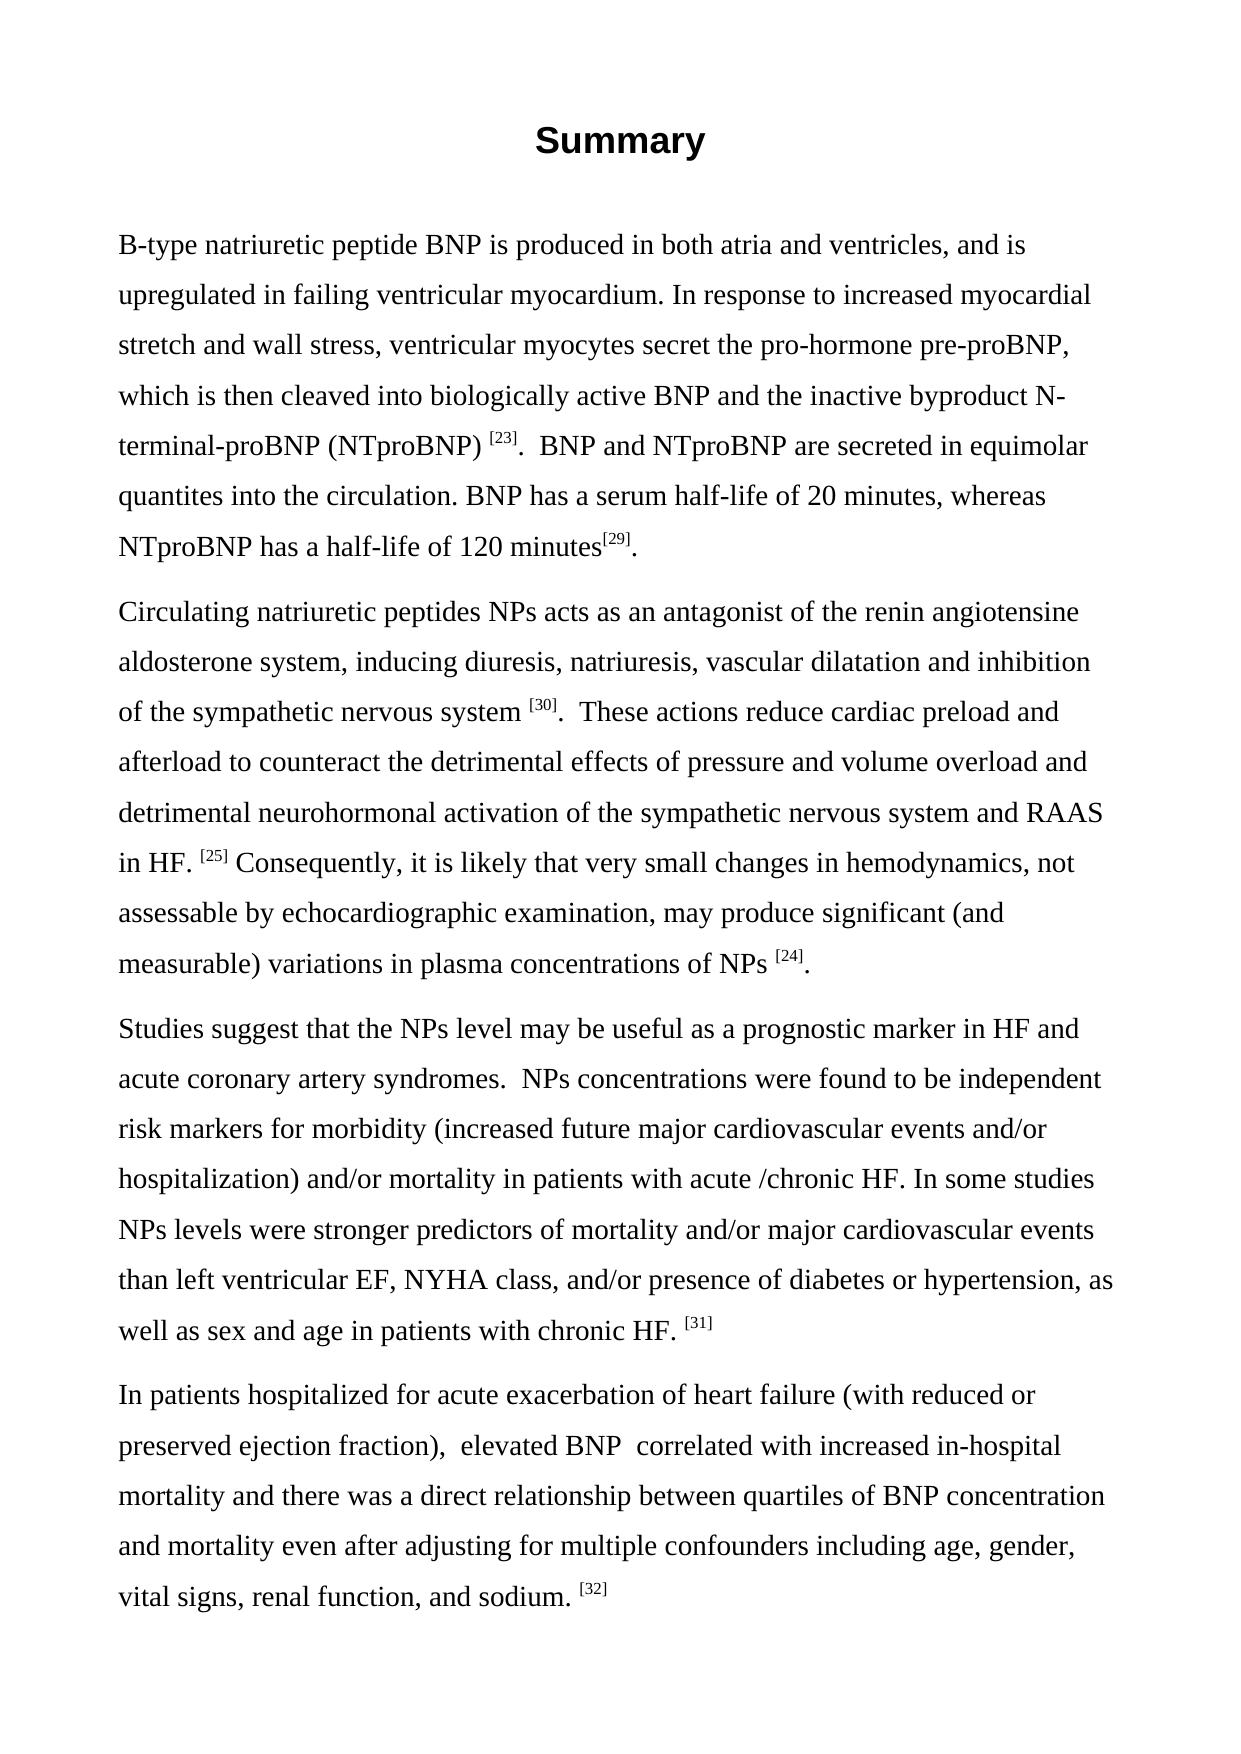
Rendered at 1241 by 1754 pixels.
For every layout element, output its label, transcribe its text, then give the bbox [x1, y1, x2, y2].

text B-type natriuretic peptide BNP is produced in both atria and ventricles, and is upregulated in failing ventricular myocardium. In response to increased myocardial stretch and wall stress, ventricular myocytes secret the pro-hormone pre-proBNP, which is then cleaved into biologically active BNP and the inactive byproduct N-terminal-proBNP (NTproBNP) [23]. BNP and NTproBNP are secreted in equimolar quantites into the circulation. BNP has a serum half-life of 20 minutes, whereas NTproBNP has a half-life of 120 minutes[29]. [118, 227, 1122, 562]
text Circulating natriuretic peptides NPs acts as an antagonist of the renin angiotensine aldosterone system, inducing diuresis, natriuresis, vascular dilatation and inhibition of the sympathetic nervous system [30]. These actions reduce cardiac preload and afterload to counteract the detrimental effects of pressure and volume overload and detrimental neurohormonal activation of the sympathetic nervous system and RAAS in HF. [25] Consequently, it is likely that very small changes in hemodynamics, not assessable by echocardiographic examination, may produce significant (and measurable) variations in plasma concentrations of NPs [24]. [118, 594, 1122, 979]
text Studies suggest that the NPs level may be useful as a prognostic marker in HF and acute coronary artery syndromes. NPs concentrations were found to be independent risk markers for morbidity (increased future major cardiovascular events and/or hospitalization) and/or mortality in patients with acute /chronic HF. In some studies NPs levels were stronger predictors of mortality and/or major cardiovascular events than left ventricular EF, NYHA class, and/or presence of diabetes or hypertension, as well as sex and age in patients with chronic HF. [31] [118, 1011, 1122, 1346]
title Summary [118, 118, 1122, 161]
text In patients hospitalized for acute exacerbation of heart failure (with reduced or preserved ejection fraction), elevated BNP correlated with increased in-hospital mortality and there was a direct relationship between quartiles of BNP concentration and mortality even after adjusting for multiple confounders including age, gender, vital signs, renal function, and sodium. [32] [118, 1377, 1122, 1612]
